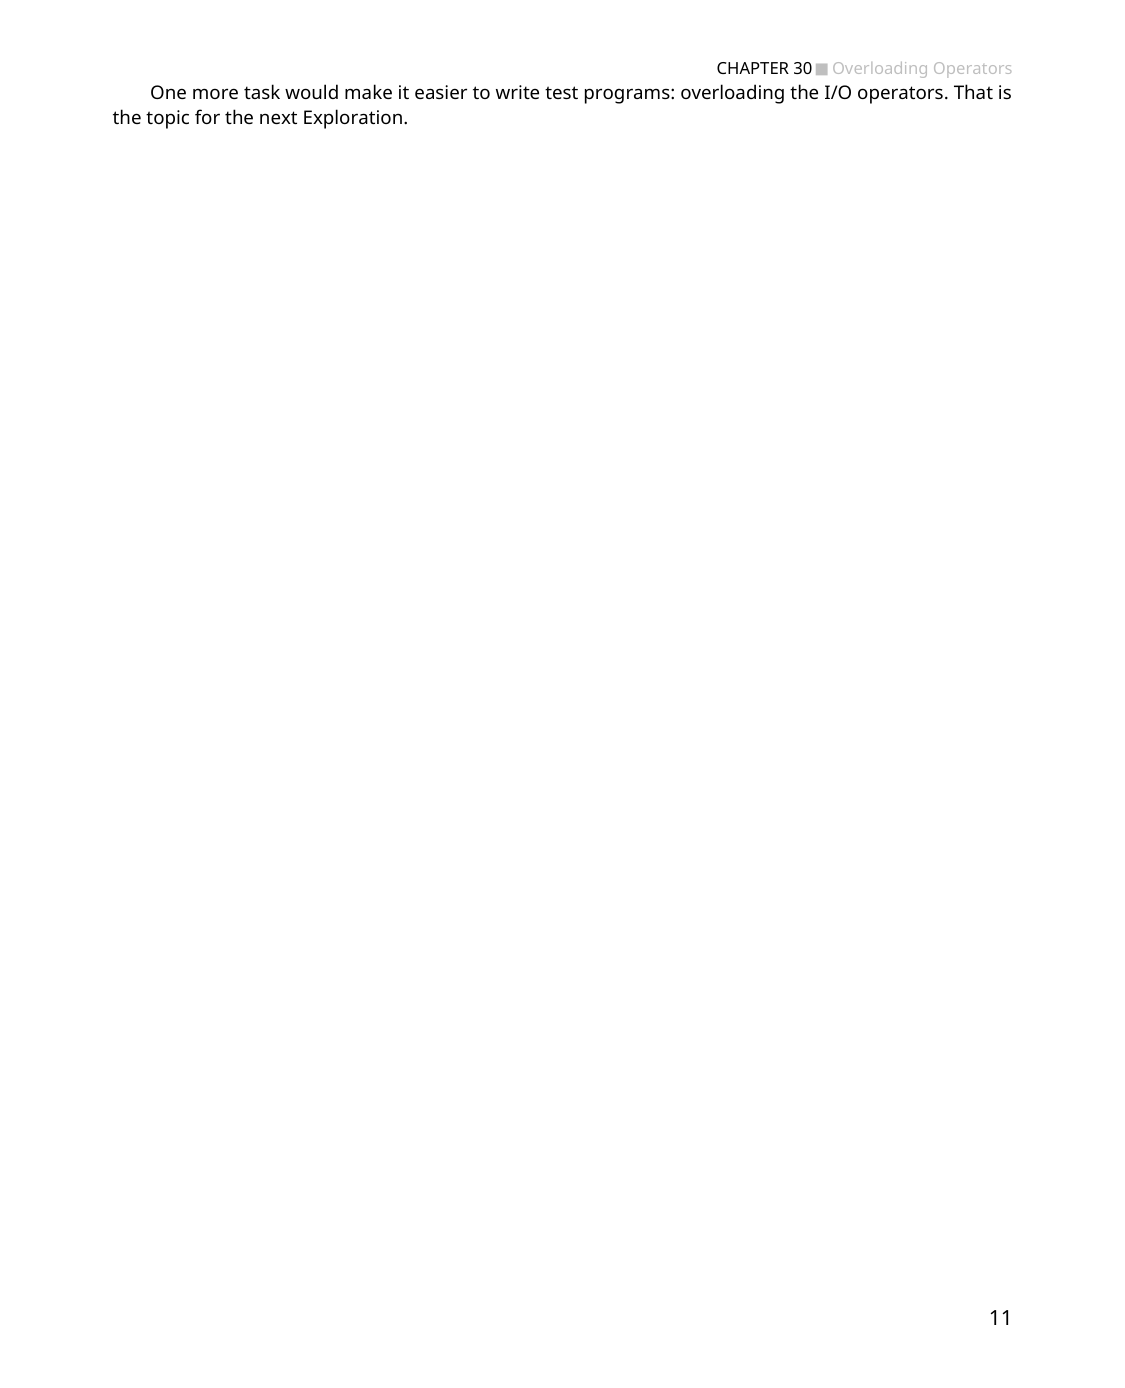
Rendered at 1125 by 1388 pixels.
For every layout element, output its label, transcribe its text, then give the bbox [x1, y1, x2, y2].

text One more task would make it easier to write test programs: overloading the I/O operators. That is the topic for the next Exploration. [112, 79, 1012, 130]
